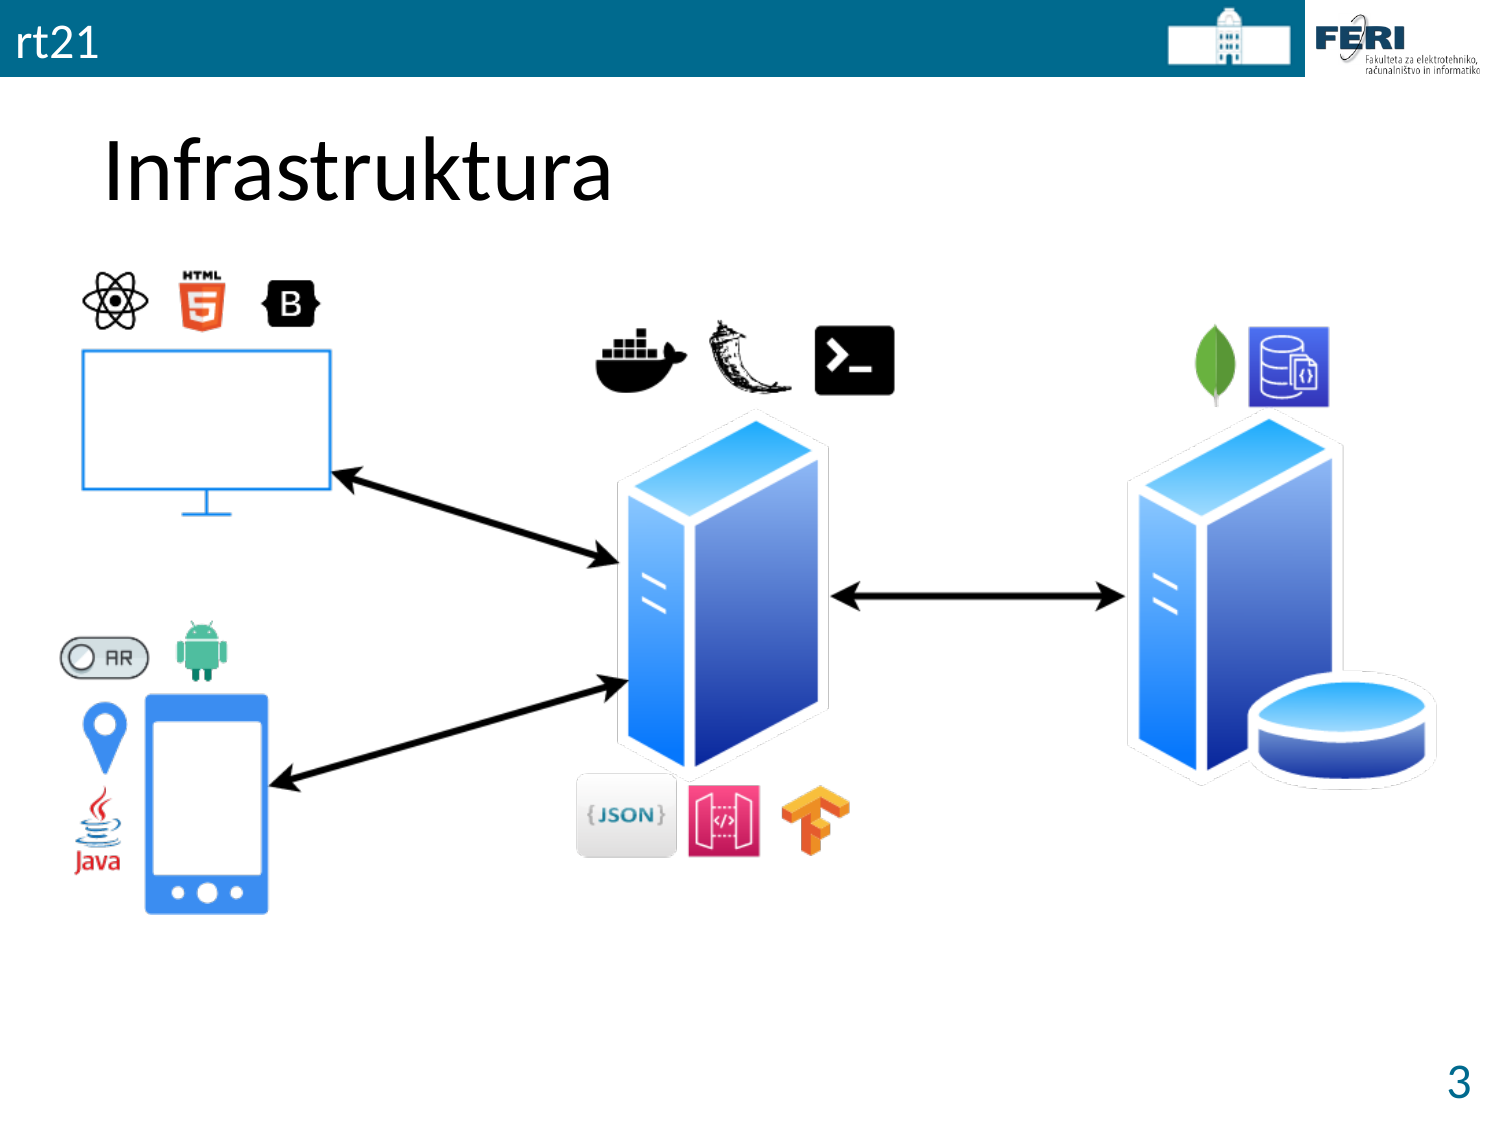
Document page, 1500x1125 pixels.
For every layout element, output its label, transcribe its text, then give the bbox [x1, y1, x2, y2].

footer rt21 [0, 0, 1117, 77]
picture [58, 268, 1442, 915]
picture [1168, 7, 1290, 65]
picture [1316, 13, 1480, 74]
slide_number 5 [1339, 1046, 1487, 1112]
title Infrastruktura [87, 78, 1425, 250]
